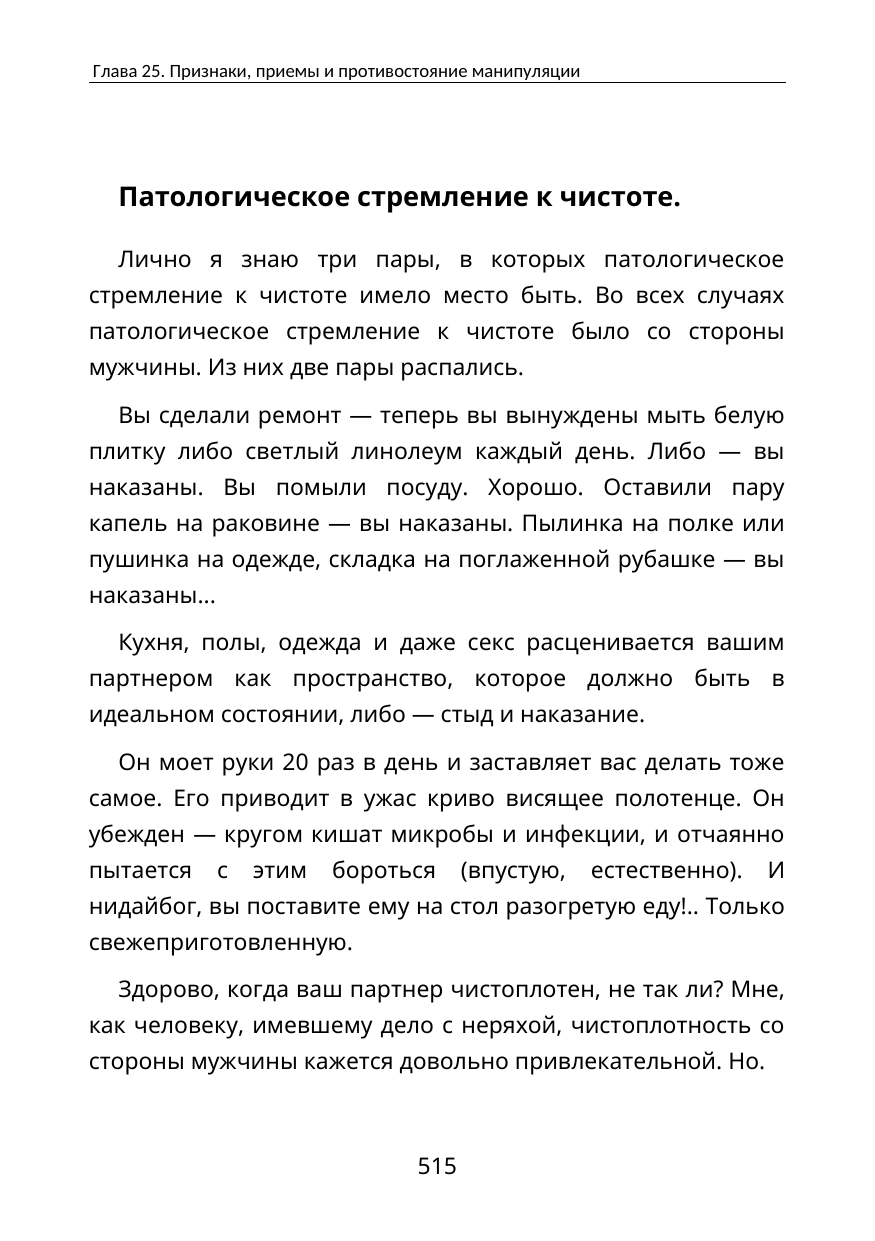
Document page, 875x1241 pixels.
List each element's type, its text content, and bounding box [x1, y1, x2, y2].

text Вы сделали ремонт — теперь вы вынуждены мыть белую плитку либо светлый линолеум каждый день. Либо — вы наказаны. Вы помыли посуду. Хорошо. Оставили пару капель на раковине — вы наказаны. Пылинка на полке или пушинка на одежде, складка на поглаженной рубашке — вы наказаны... [88, 399, 786, 610]
text Лично я знаю три пары, в которых патологическое стремление к чистоте имело место быть. Во всех случаях патологическое стремление к чистоте было со стороны мужчины. Из них две пары распались. [88, 243, 786, 382]
text Кухня, полы, одежда и даже секс расценивается вашим партнером как пространство, которое должно быть в идеальном состоянии, либо — стыд и наказание. [88, 626, 786, 729]
subtitle Патологическое стремление к чистоте. [88, 177, 786, 214]
text Здорово, когда ваш партнер чистоплотен, не так ли? Мне, как человеку, имевшему дело с неряхой, чистоплотность со стороны мужчины кажется довольно привлекательной. Но. [88, 973, 786, 1076]
text Он моет руки 20 раз в день и заставляет вас делать тоже самое. Его приводит в ужас криво висящее полотенце. Он убежден — кругом кишат микробы и инфекции, и отчаянно пытается с этим бороться (впустую, естественно). И нидайбог, вы поставите ему на стол разогретую еду!.. Только свежеприготовленную. [88, 746, 786, 957]
